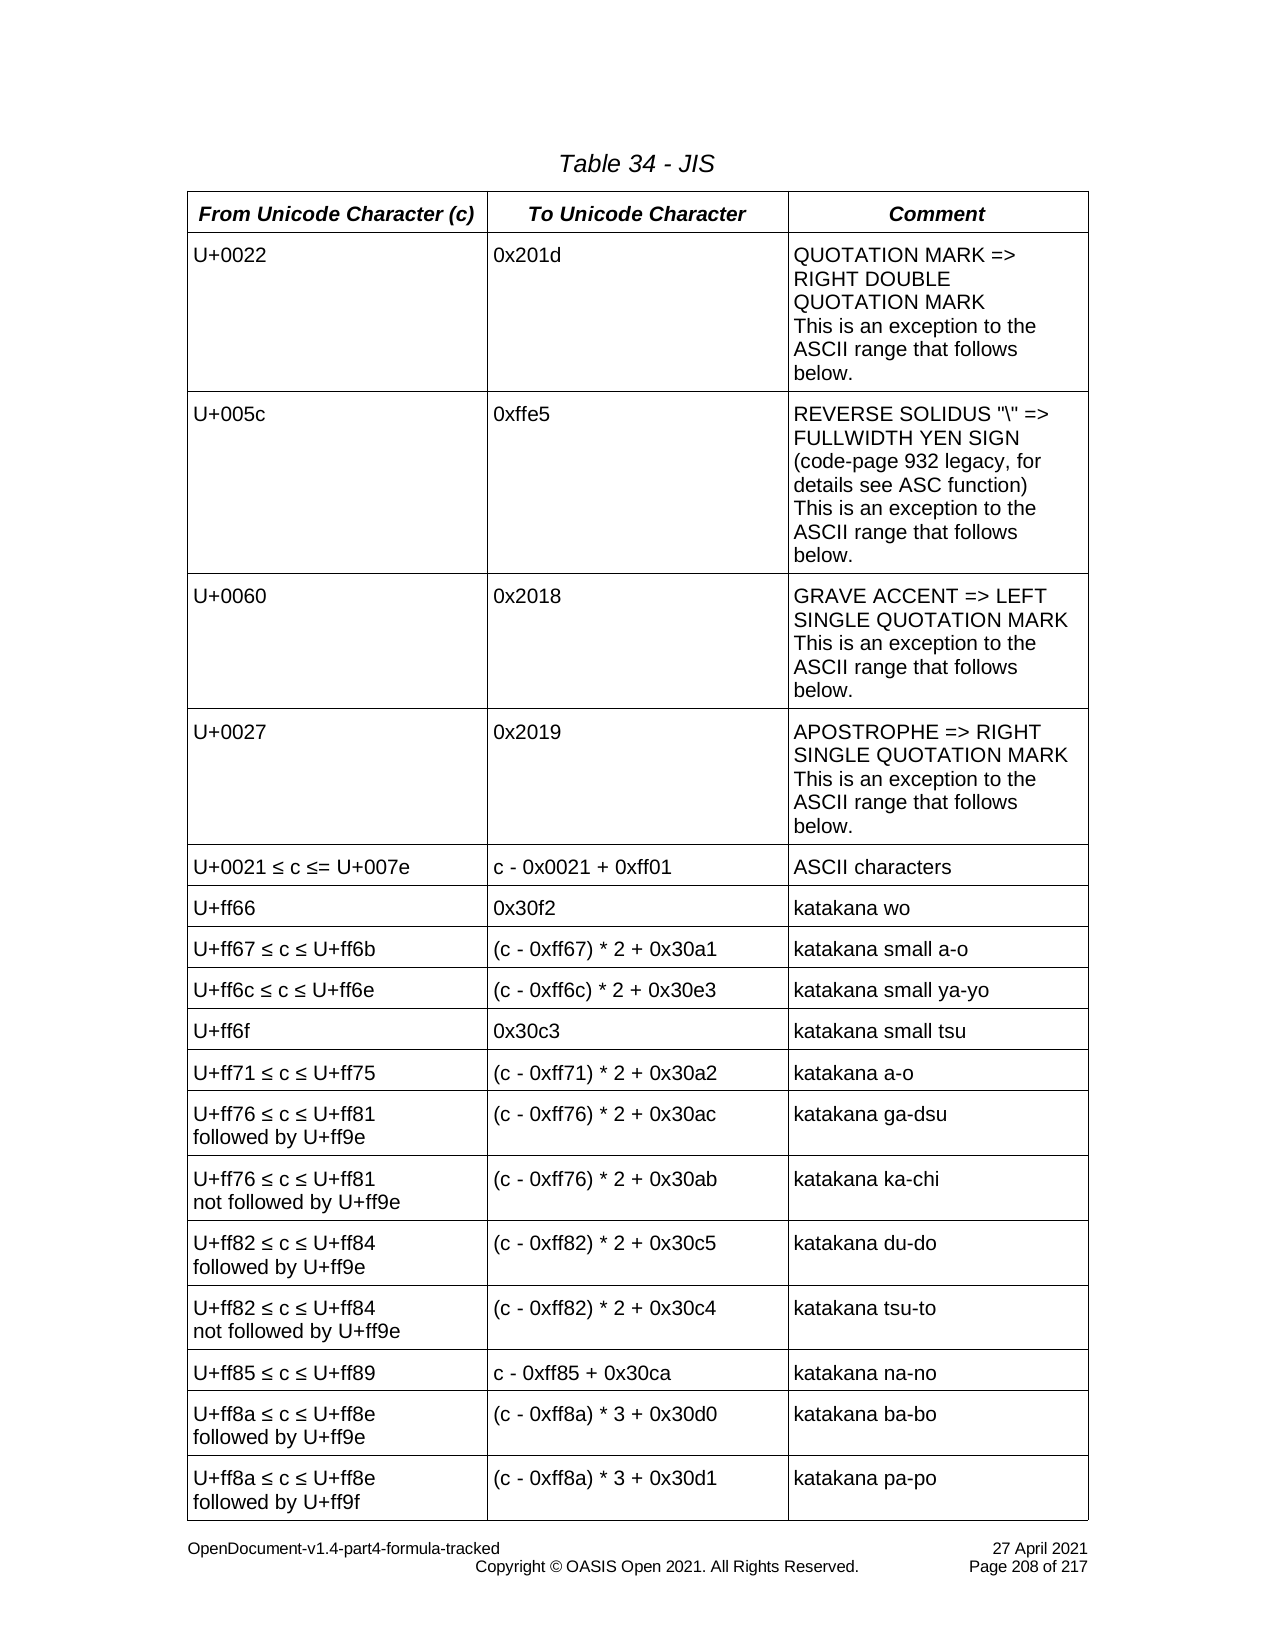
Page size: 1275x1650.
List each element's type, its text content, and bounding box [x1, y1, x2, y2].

table_cell (c - 0xff71) * 2 + 0x30a2 [488, 1050, 788, 1090]
table_cell U+ff85 ≤ c ≤ U+ff89 [188, 1350, 487, 1390]
table_cell katakana small ya-yo [789, 968, 1088, 1008]
table_cell APOSTROPHE => RIGHT SINGLE QUOTATION MARK This is an exception to the ASCII range that follows below. [789, 709, 1088, 843]
table_cell (c - 0xff8a) * 3 + 0x30d1 [488, 1456, 788, 1520]
table_cell ASCII characters [789, 845, 1088, 885]
table_cell REVERSE SOLIDUS "\" => FULLWIDTH YEN SIGN (code-page 932 legacy, for details see ASC function) This is an exception to the ASCII range that follows below. [789, 392, 1088, 573]
table_cell (c - 0xff8a) * 3 + 0x30d0 [488, 1391, 788, 1455]
table_cell U+0021 ≤ c ≤= U+007e [188, 845, 487, 885]
table_cell katakana a-o [789, 1050, 1088, 1090]
table_cell (c - 0xff67) * 2 + 0x30a1 [488, 927, 788, 967]
table_cell c - 0xff85 + 0x30ca [488, 1350, 788, 1390]
table_cell U+ff67 ≤ c ≤ U+ff6b [188, 927, 487, 967]
table_cell katakana du-do [789, 1221, 1088, 1284]
table_cell U+ff82 ≤ c ≤ U+ff84 not followed by U+ff9e [188, 1286, 487, 1349]
table_cell 0x2019 [488, 709, 788, 843]
table_cell katakana small a-o [789, 927, 1088, 967]
table_cell katakana ka-chi [789, 1156, 1088, 1220]
table_cell c - 0x0021 + 0xff01 [488, 845, 788, 885]
table_cell katakana tsu-to [789, 1286, 1088, 1349]
table_cell katakana small tsu [789, 1009, 1088, 1049]
table_cell 0x2018 [488, 574, 788, 708]
table_cell katakana pa-po [789, 1456, 1088, 1520]
table_cell katakana ga-dsu [789, 1091, 1088, 1155]
table_cell U+ff76 ≤ c ≤ U+ff81 followed by U+ff9e [188, 1091, 487, 1155]
table_cell 0x30f2 [488, 886, 788, 926]
text Table 34 - JIS [187, 150, 1088, 178]
table_header Comment [789, 192, 1088, 232]
table_cell (c - 0xff82) * 2 + 0x30c5 [488, 1221, 788, 1284]
table_cell katakana ba-bo [789, 1391, 1088, 1455]
table_header From Unicode Character (c) [188, 192, 487, 232]
table_cell U+ff71 ≤ c ≤ U+ff75 [188, 1050, 487, 1090]
table_cell U+ff8a ≤ c ≤ U+ff8e followed by U+ff9f [188, 1456, 487, 1520]
table_cell U+ff8a ≤ c ≤ U+ff8e followed by U+ff9e [188, 1391, 487, 1455]
table_cell U+ff6f [188, 1009, 487, 1049]
table_cell (c - 0xff82) * 2 + 0x30c4 [488, 1286, 788, 1349]
table_cell U+0027 [188, 709, 487, 843]
table_cell U+0060 [188, 574, 487, 708]
table_cell katakana wo [789, 886, 1088, 926]
table_cell katakana na-no [789, 1350, 1088, 1390]
table_cell U+ff76 ≤ c ≤ U+ff81 not followed by U+ff9e [188, 1156, 487, 1220]
table_cell U+ff66 [188, 886, 487, 926]
table_cell 0x30c3 [488, 1009, 788, 1049]
table_cell U+ff82 ≤ c ≤ U+ff84 followed by U+ff9e [188, 1221, 487, 1284]
table_cell (c - 0xff76) * 2 + 0x30ab [488, 1156, 788, 1220]
table_cell QUOTATION MARK => RIGHT DOUBLE QUOTATION MARK This is an exception to the ASCII range that follows below. [789, 233, 1088, 391]
table_cell U+ff6c ≤ c ≤ U+ff6e [188, 968, 487, 1008]
table_header To Unicode Character [488, 192, 788, 232]
table_cell U+0022 [188, 233, 487, 391]
table_cell (c - 0xff76) * 2 + 0x30ac [488, 1091, 788, 1155]
table_cell U+005c [188, 392, 487, 573]
table_cell GRAVE ACCENT => LEFT SINGLE QUOTATION MARK This is an exception to the ASCII range that follows below. [789, 574, 1088, 708]
table_cell (c - 0xff6c) * 2 + 0x30e3 [488, 968, 788, 1008]
table_cell 0x201d [488, 233, 788, 391]
table_cell 0xffe5 [488, 392, 788, 573]
